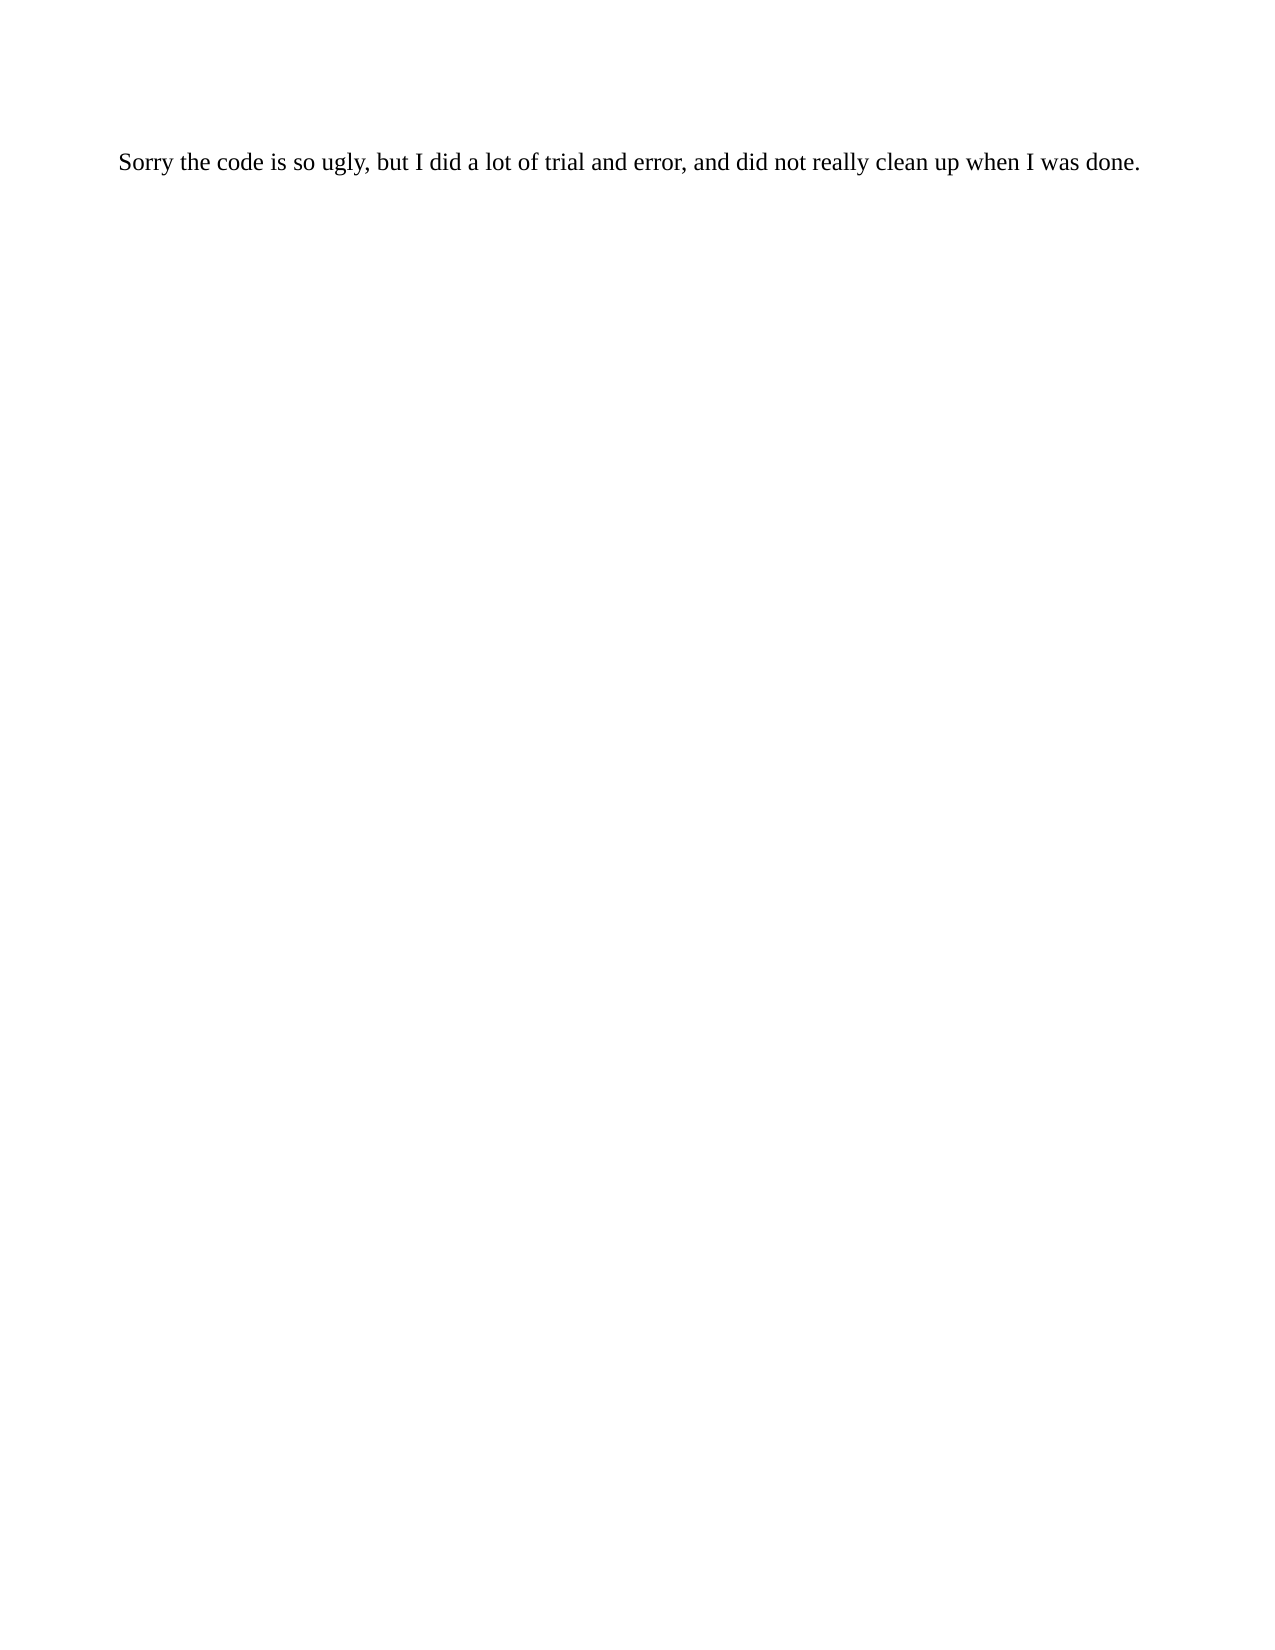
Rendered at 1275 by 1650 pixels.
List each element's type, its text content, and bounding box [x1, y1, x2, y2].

text Sorry the code is so ugly, but I did a lot of trial and error, and did not really clean up when I was done. [118, 147, 1157, 176]
